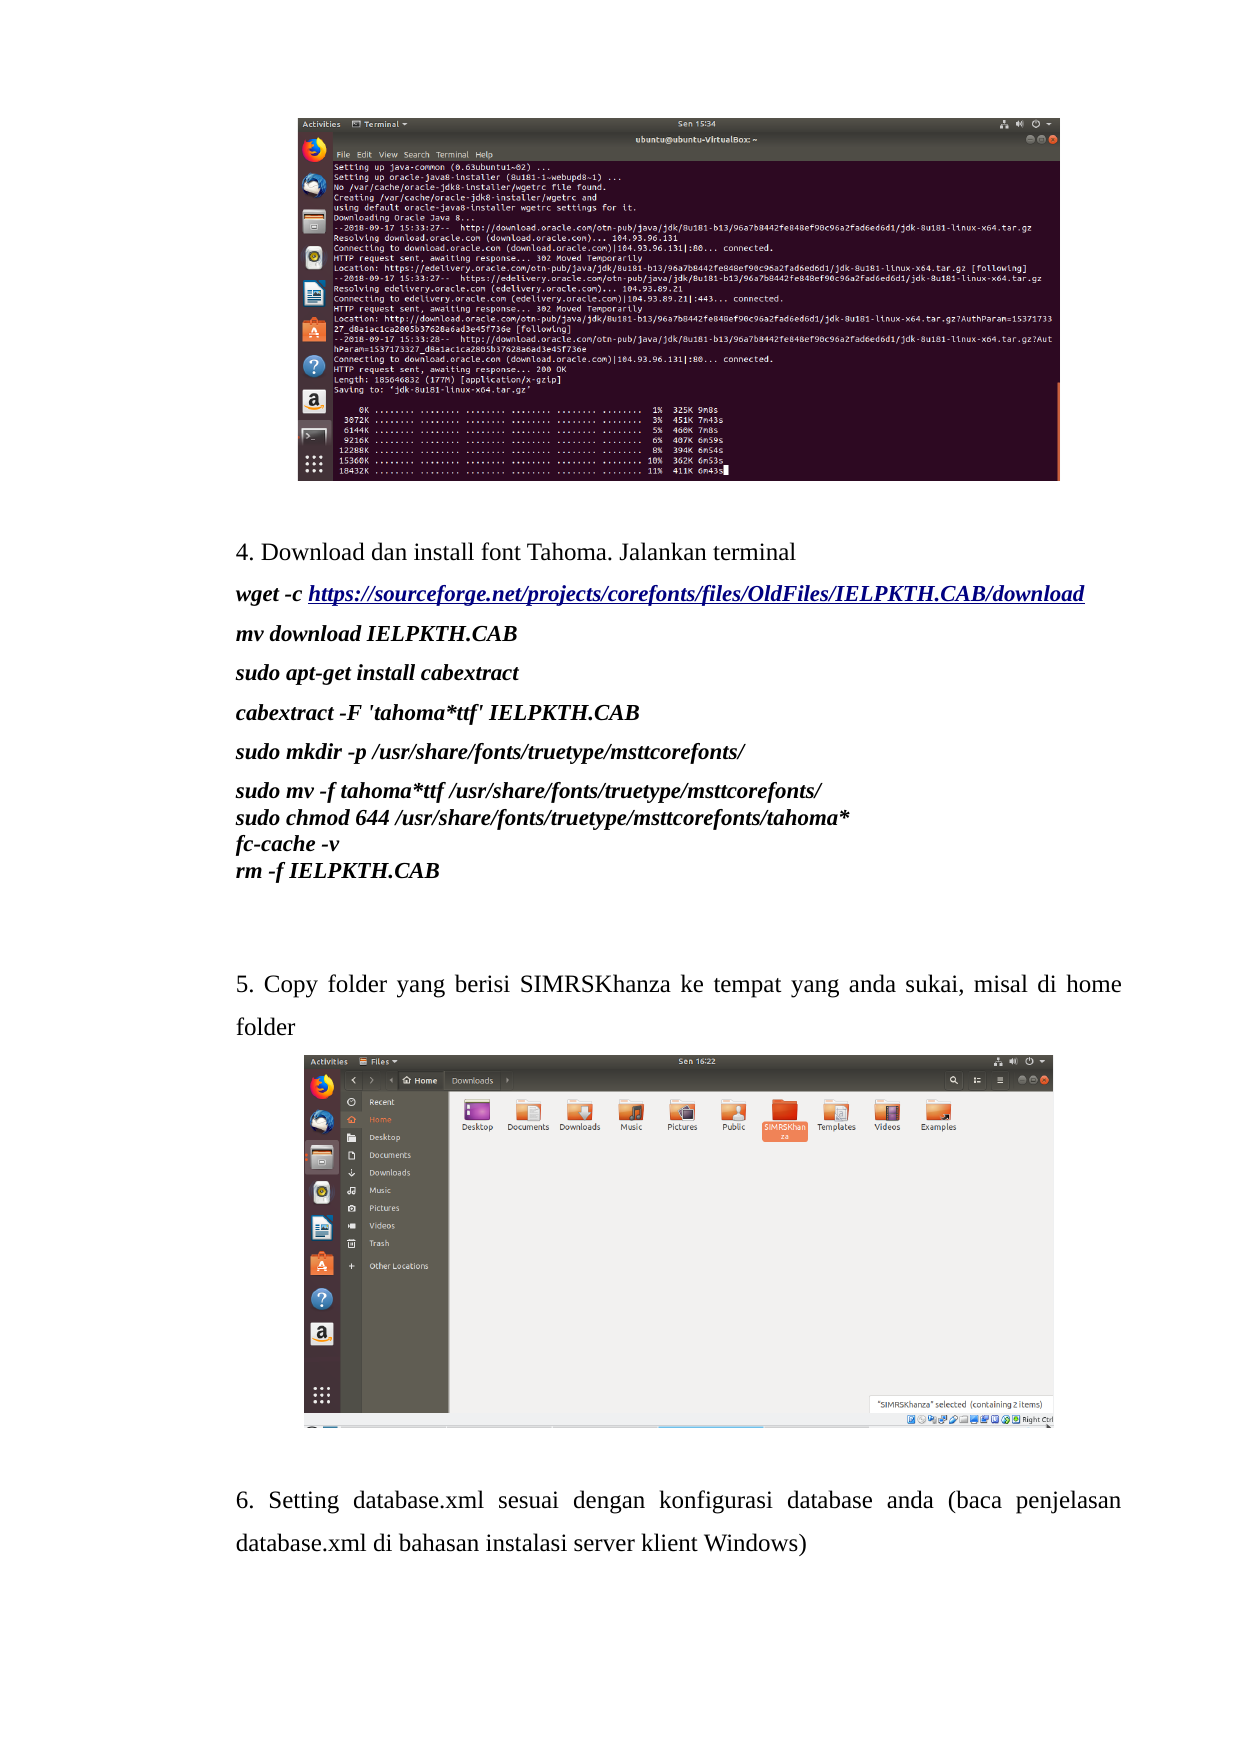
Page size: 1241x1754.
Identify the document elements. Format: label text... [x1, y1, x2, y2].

text rm -f IELPKTH.CAB [236, 857, 1122, 883]
text 6. Setting database.xml sesuai dengan konfigurasi database anda (baca penjelasan database.xml di bahasan instalasi server klient Windows) [236, 1485, 1122, 1557]
picture [297, 118, 1060, 481]
text sudo mkdir -p /usr/share/fonts/truetype/msttcorefonts/ [236, 738, 1122, 764]
text sudo apt-get install cabextract [236, 659, 1122, 686]
picture [304, 1055, 1054, 1428]
text sudo mv -f tahoma*ttf /usr/share/fonts/truetype/msttcorefonts/ [236, 778, 1122, 804]
text 5. Copy folder yang berisi SIMRSKhanza ke tempat yang anda sukai, misal di home folder [236, 969, 1122, 1041]
text cabextract -F 'tahoma*ttf' IELPKTH.CAB [236, 699, 1122, 725]
text sudo chmod 644 /usr/share/fonts/truetype/msttcorefonts/tahoma* [236, 804, 1122, 830]
text 4. Download dan install font Tahoma. Jalankan terminal [236, 537, 1122, 566]
text wget -c https://sourceforge.net/projects/corefonts/files/OldFiles/IELPKTH.CAB/download [236, 580, 1122, 607]
text fc-cache -v [236, 830, 1122, 857]
text mv download IELPKTH.CAB [236, 620, 1122, 646]
